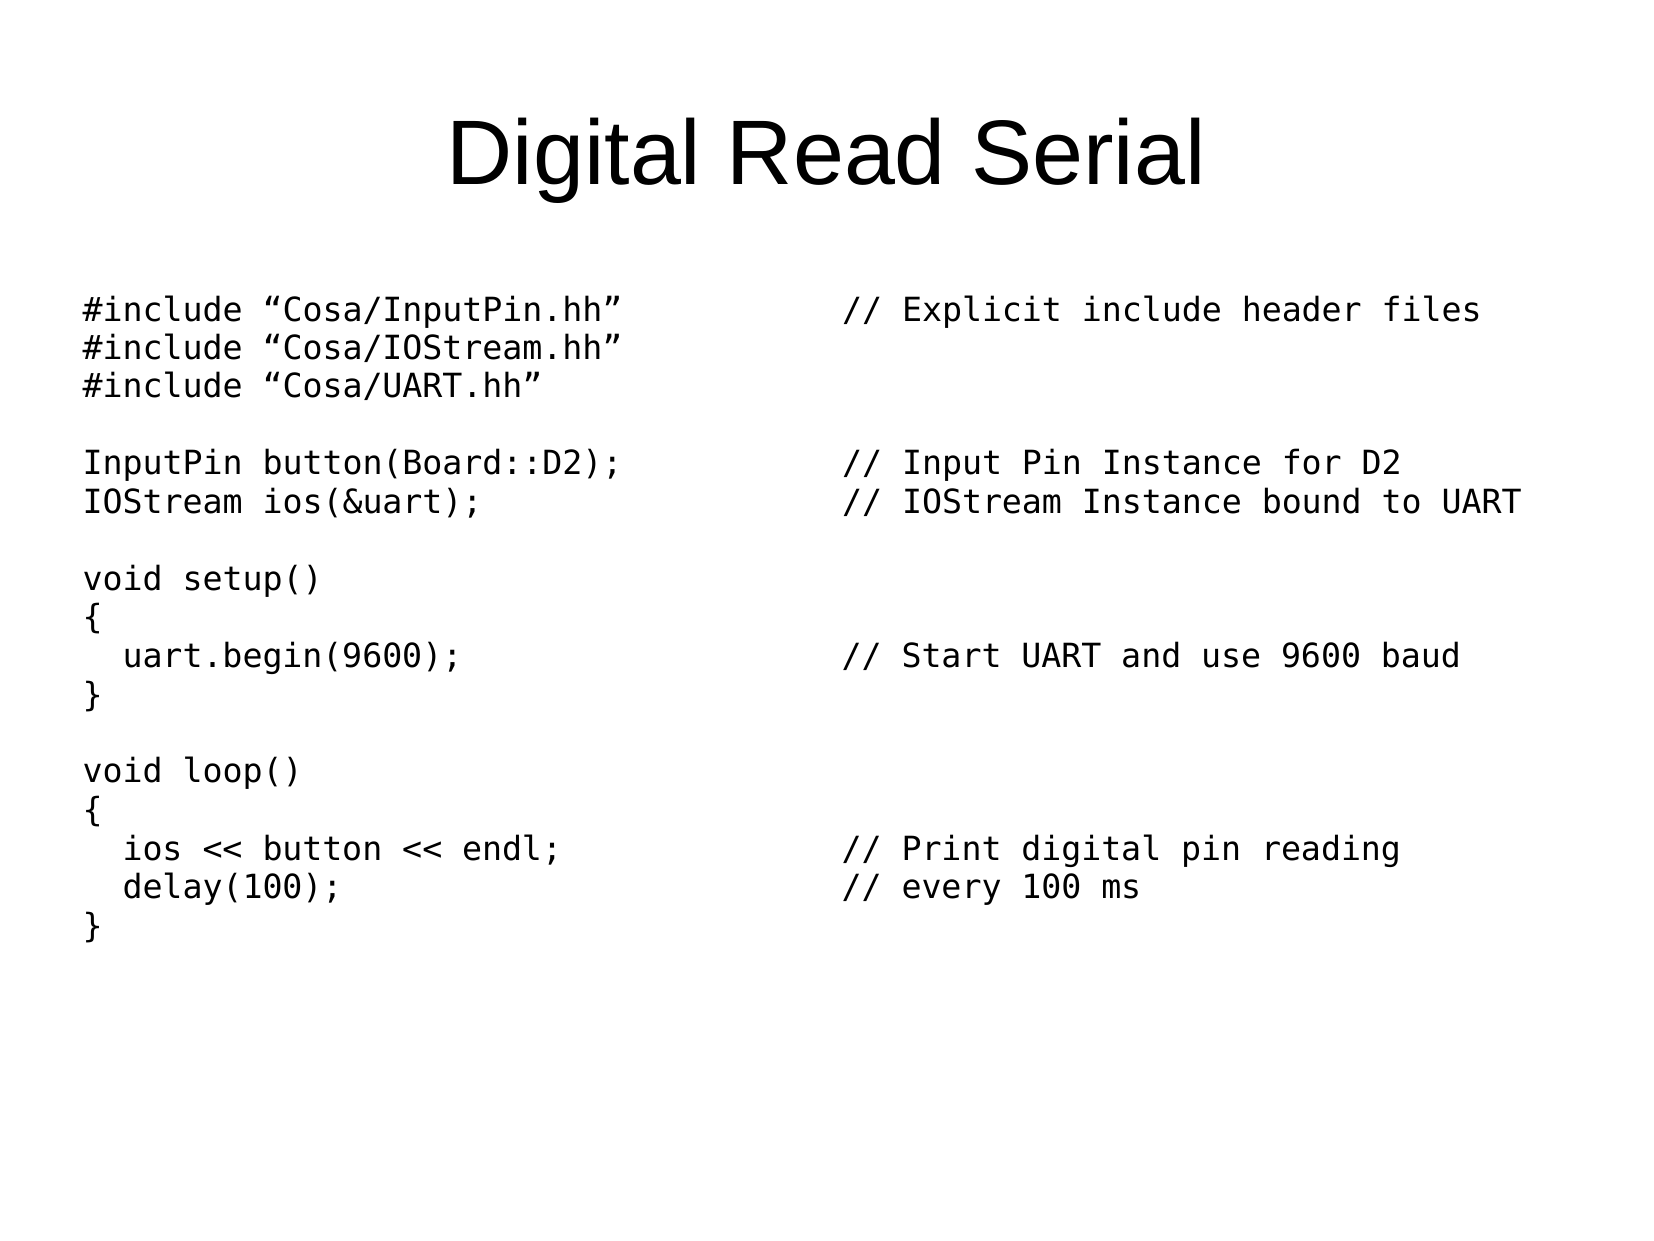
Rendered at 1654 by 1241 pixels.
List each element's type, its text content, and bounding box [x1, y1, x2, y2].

list #include “Cosa/InputPin.hh” // Explicit include header files #include “Cosa/IOStream.hh” #include “Cosa/UART.hh” InputPin button(Board::D2); // Input Pin Instance for D2 IOStream ios(&uart); // IOStream Instance bound to UART void setup() { uart.begin(9600); // Start UART and use 9600 baud } void loop() { ios << button << endl; // Print digital pin reading delay(100); // every 100 ms } [82, 290, 1571, 1010]
title Digital Read Serial [82, 49, 1571, 257]
